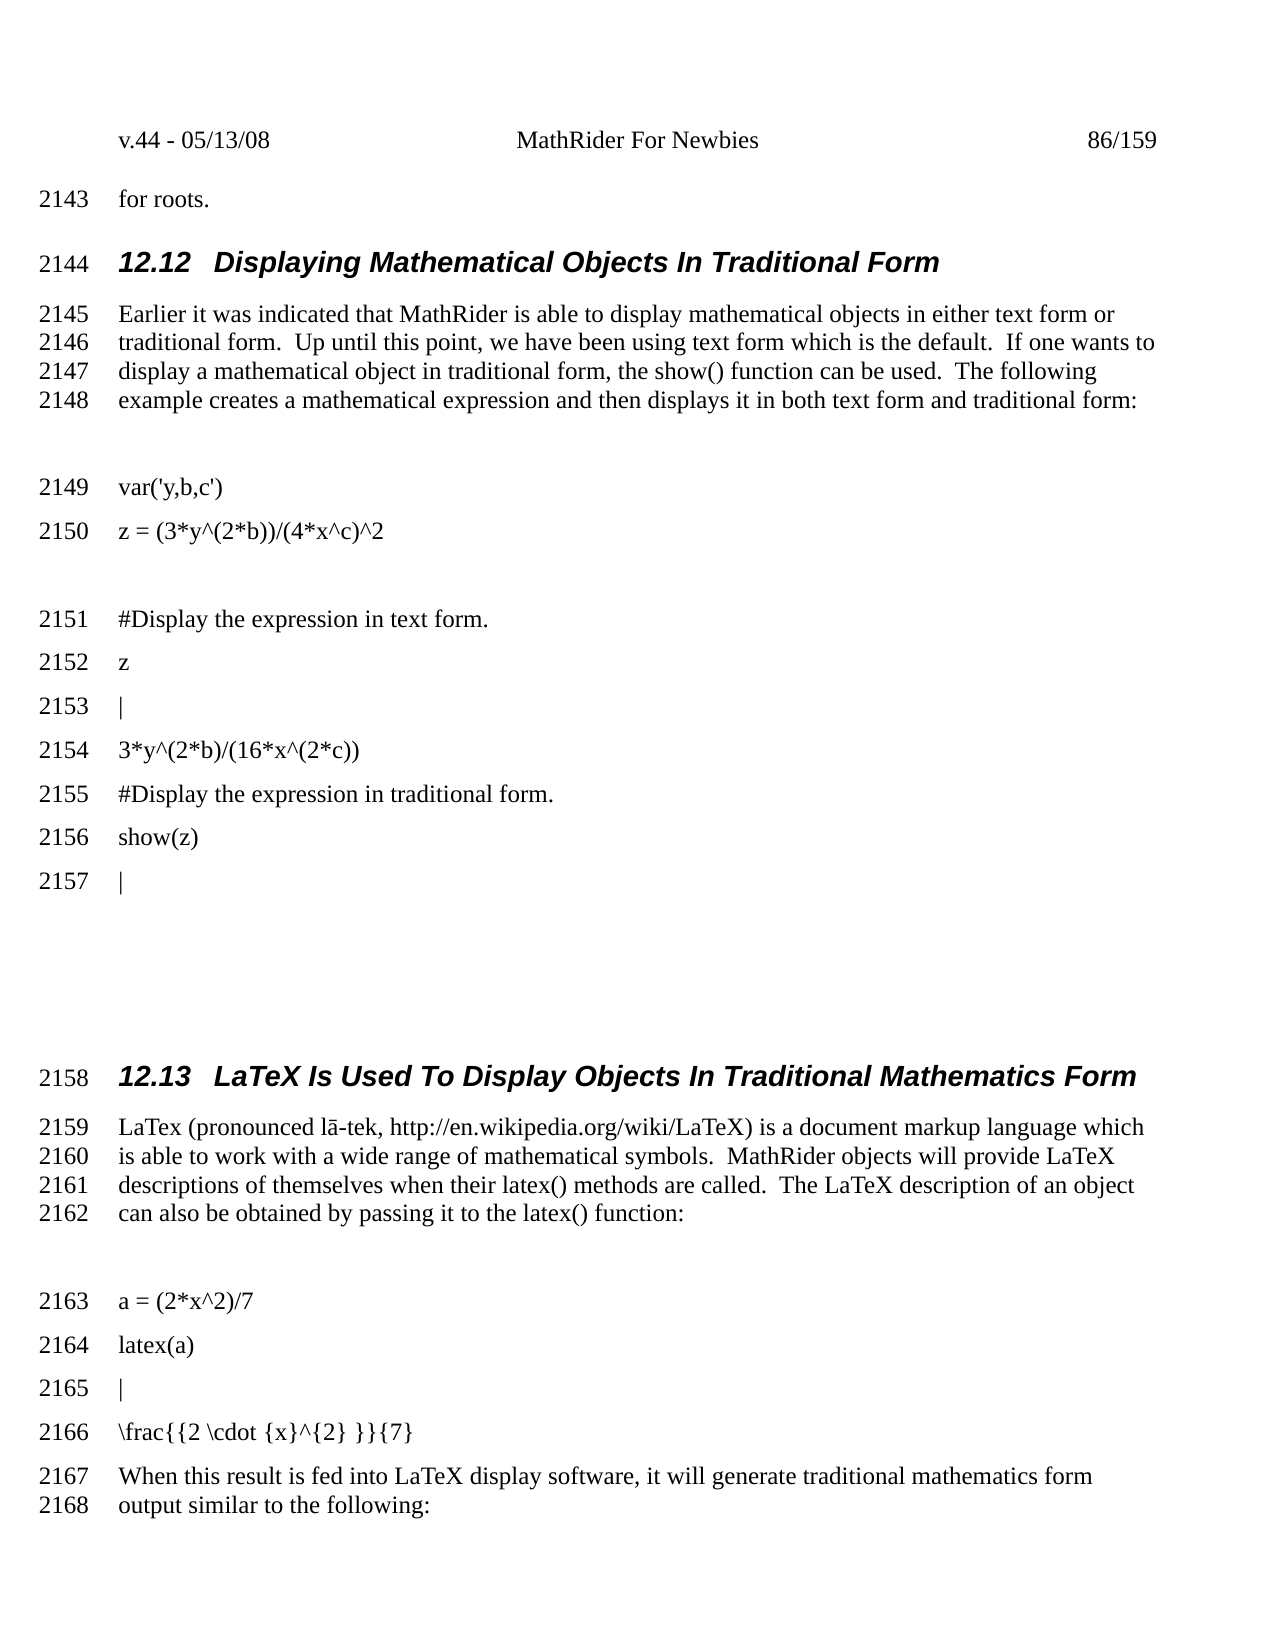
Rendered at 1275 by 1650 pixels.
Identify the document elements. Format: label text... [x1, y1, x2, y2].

text var('y,b,c') [118, 472, 1157, 501]
text for roots. [118, 184, 1157, 213]
text When this result is fed into LaTeX display software, it will generate traditional mathematics form output similar to the following: [118, 1461, 1157, 1518]
text | [118, 866, 1157, 895]
text latex(a) [118, 1330, 1157, 1358]
text #Display the expression in traditional form. [118, 779, 1157, 807]
text z [118, 647, 1157, 676]
text #Display the expression in text form. [118, 604, 1157, 632]
text Earlier it was indicated that MathRider is able to display mathematical objects in either text form or traditional form. Up until this point, we have been using text form which is the default. If one wants to display a mathematical object in traditional form, the show() function can be used. The following example creates a mathematical expression and then displays it in both text form and traditional form: [118, 299, 1157, 414]
text z = (3*y^(2*b))/(4*x^c)^2 [118, 516, 1157, 545]
text LaTex (pronounced lā-tek, http://en.wikipedia.org/wiki/LaTeX) is a document markup language which is able to work with a wide range of mathematical symbols. MathRider objects will provide LaTeX descriptions of themselves when their latex() methods are called. The LaTeX description of an object can also be obtained by passing it to the latex() function: [118, 1112, 1157, 1227]
text | [118, 1373, 1157, 1402]
subtitle LaTeX Is Used To Display Objects In Traditional Mathematics Form [118, 1059, 1157, 1092]
text | [118, 691, 1157, 720]
text 3*y^(2*b)/(16*x^(2*c)) [118, 735, 1157, 764]
text show(z) [118, 822, 1157, 851]
subtitle Displaying Mathematical Objects In Traditional Form [118, 245, 1157, 279]
text \frac{{2 \cdot {x}^{2} }}{7} [118, 1417, 1157, 1446]
text a = (2*x^2)/7 [118, 1286, 1157, 1315]
